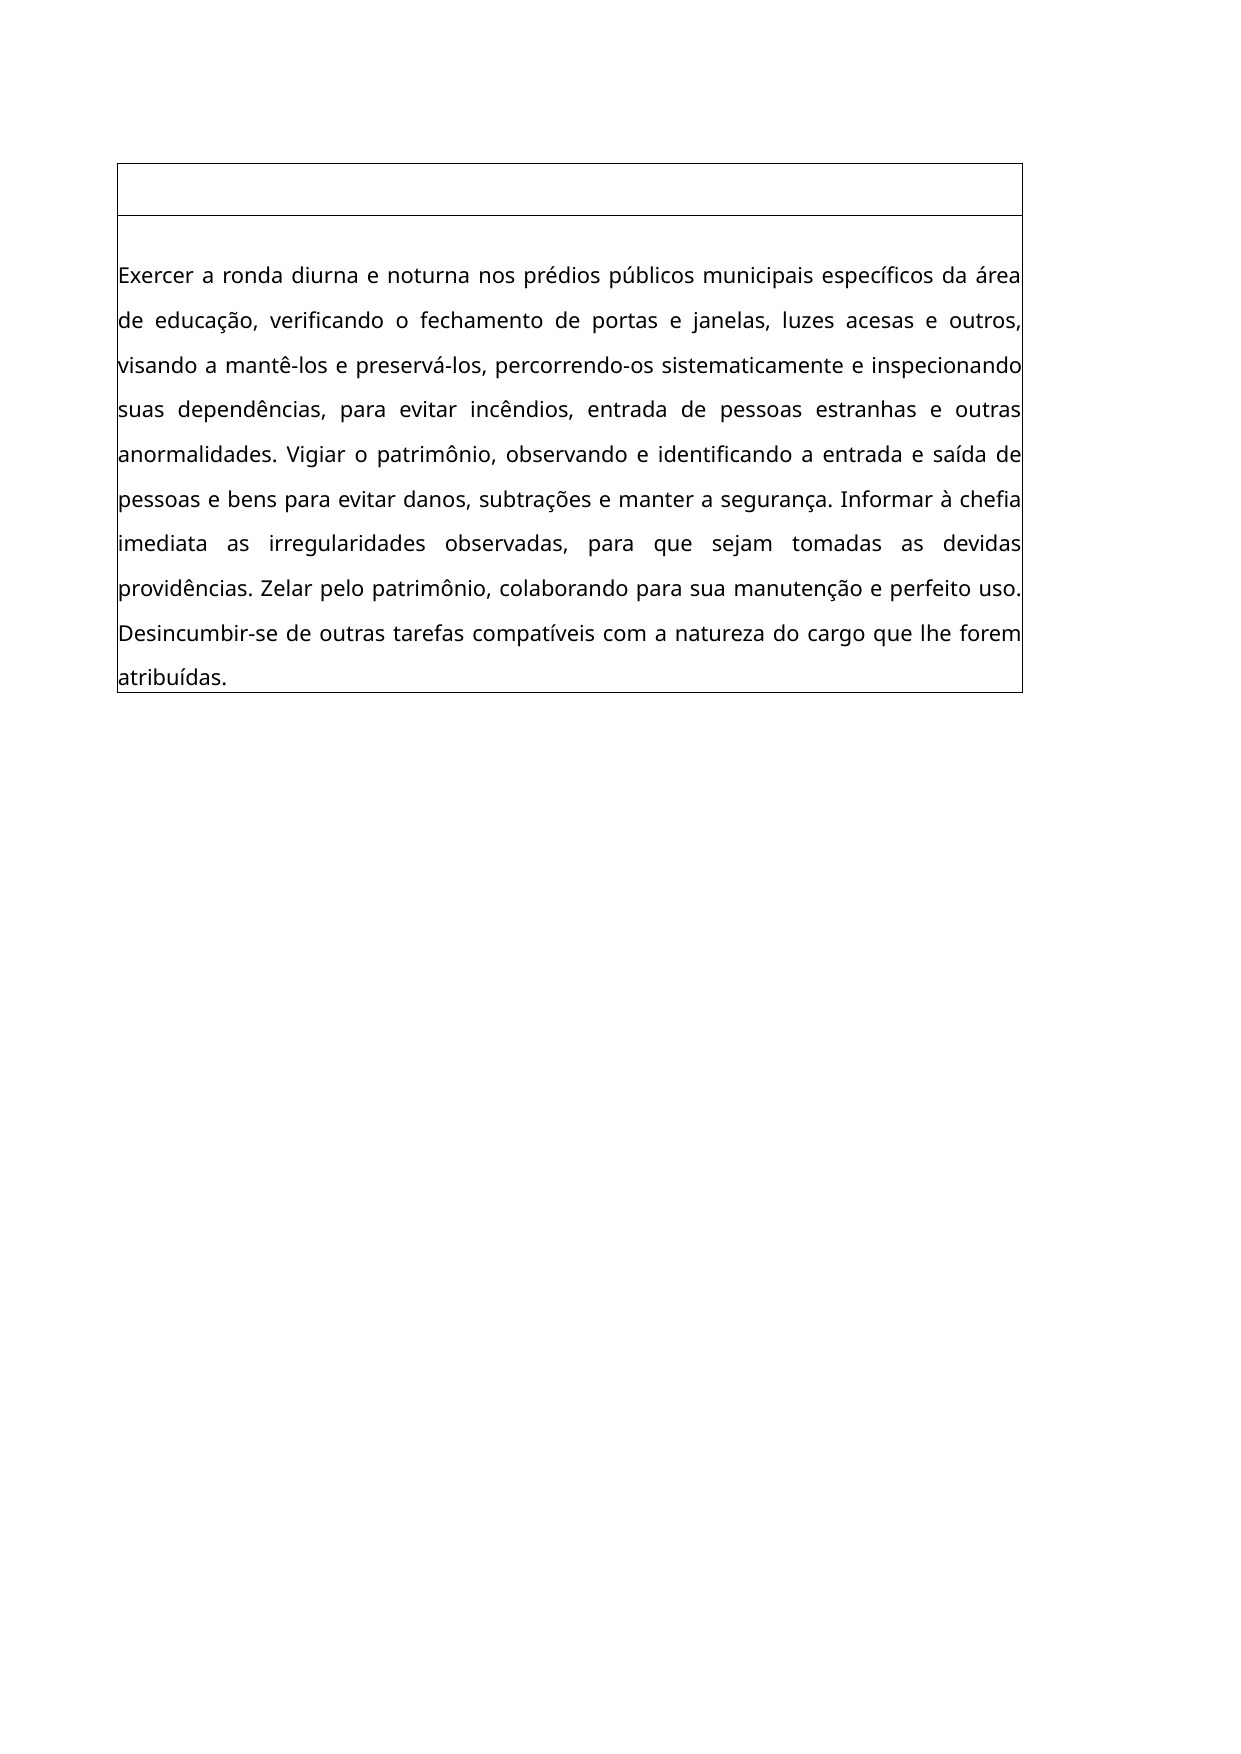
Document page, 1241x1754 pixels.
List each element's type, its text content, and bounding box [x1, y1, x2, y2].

table_cell Exercer a ronda diurna e noturna nos prédios públicos municipais específicos da área de educação, verificando o fechamento de portas e janelas, luzes acesas e outros, visando a mantê-los e preservá-los, percorrendo-os sistematicamente e inspecionando suas dependências, para evitar incêndios, entrada de pessoas estranhas e outras anormalidades. Vigiar o patrimônio, observando e identificando a entrada e saída de pessoas e bens para evitar danos, subtrações e manter a segurança. Informar à chefia imediata as irregularidades observadas, para que sejam tomadas as devidas providências. Zelar pelo patrimônio, colaborando para sua manutenção e perfeito uso. Desincumbir-se de outras tarefas compatíveis com a natureza do cargo que lhe forem atribuídas. [118, 216, 1022, 692]
table_header Atribuições do Cargo de Vigia da Educação [118, 164, 1022, 214]
